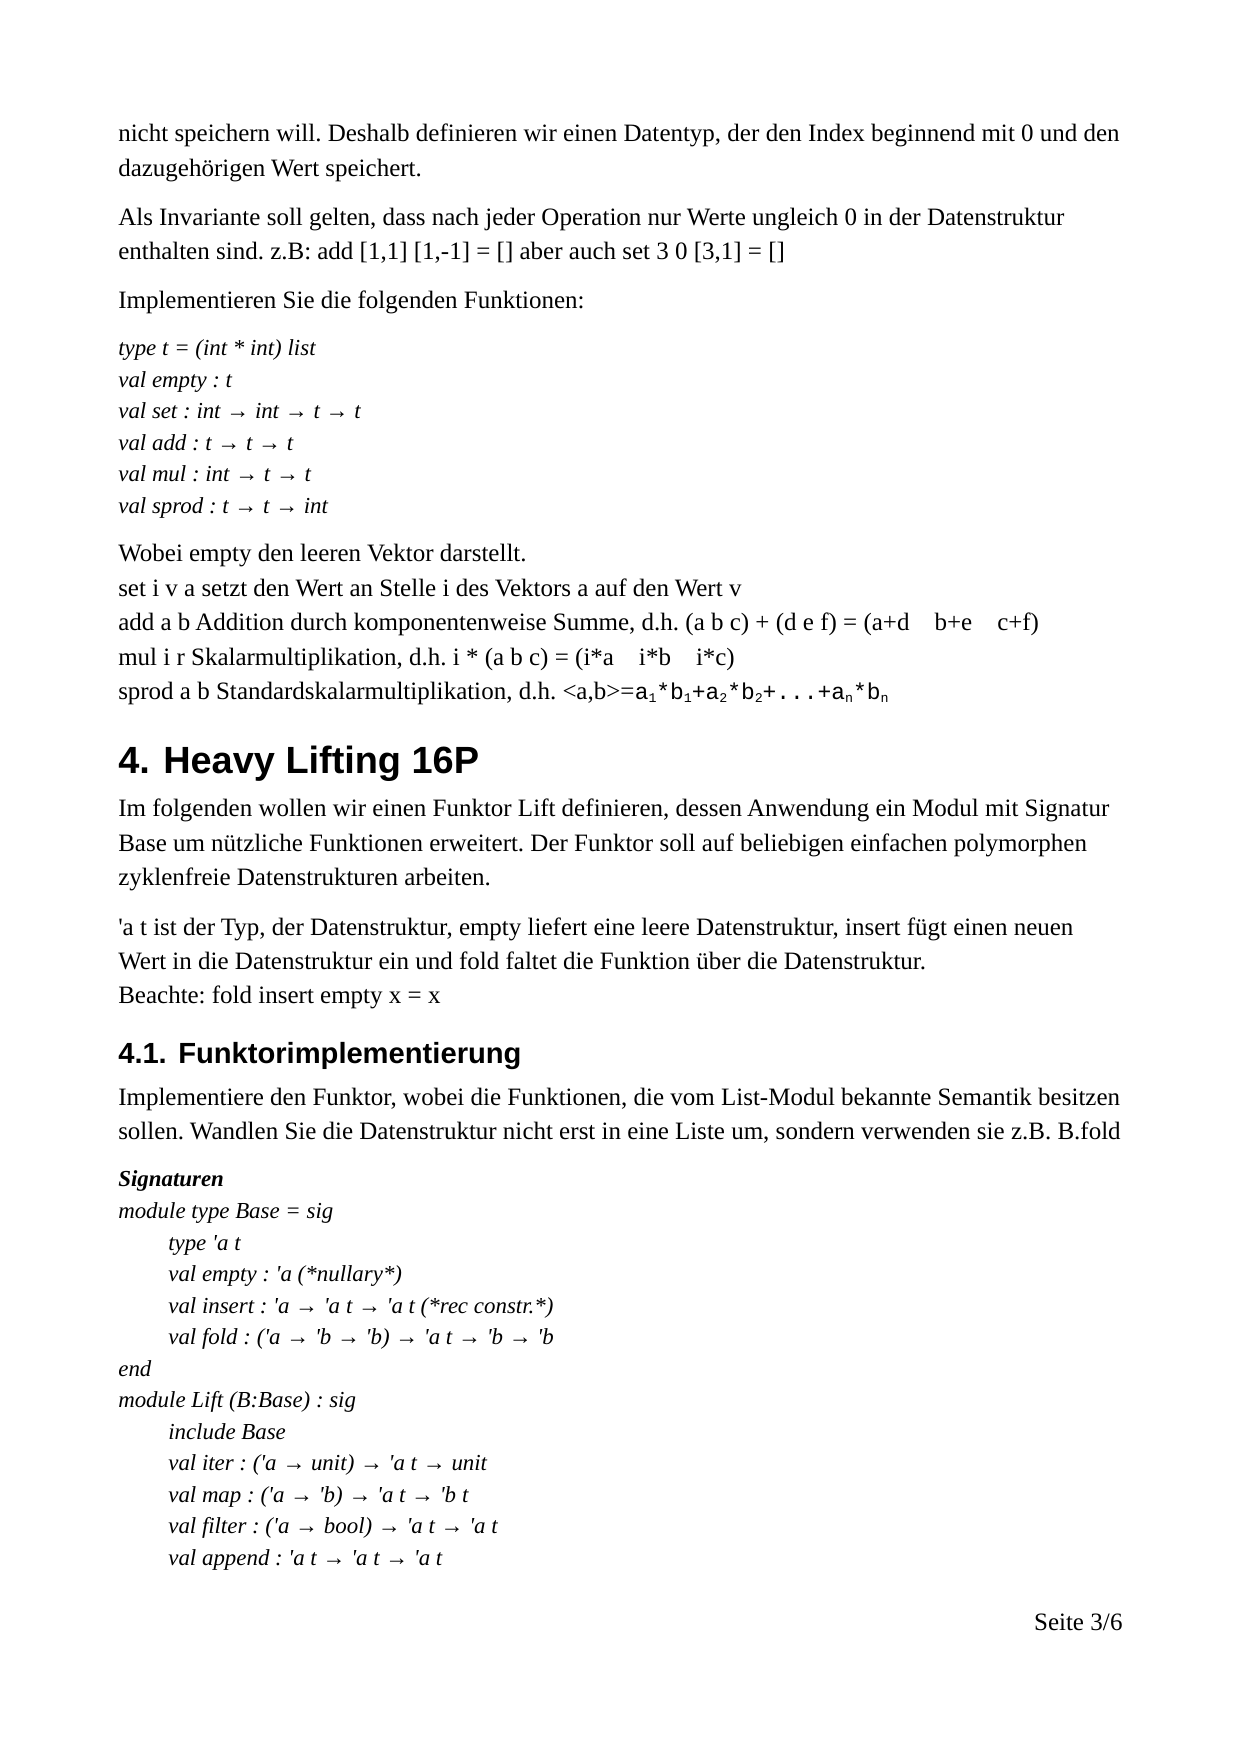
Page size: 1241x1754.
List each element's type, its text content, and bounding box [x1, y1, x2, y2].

text Signaturen module type Base = sig type 'a t val empty : 'a (*nullary*) val insert : 'a → 'a t → 'a t (*rec constr.*) val fold : ('a → 'b → 'b) → 'a t → 'b → 'b end module Lift (B:Base) : sig include Base val iter : ('a → unit) → 'a t → unit val map : ('a → 'b) → 'a t → 'b t val filter : ('a → bool) → 'a t → 'a t val append : 'a t → 'a t → 'a t [118, 1165, 1122, 1571]
text 'a t ist der Typ, der Datenstruktur, empty liefert eine leere Datenstruktur, insert fügt einen neuen Wert in die Datenstruktur ein und fold faltet die Funktion über die Datenstruktur. Beachte: fold insert empty x = x [118, 912, 1122, 1009]
text type t = (int * int) list val empty : t val set : int → int → t → t val add : t → t → t val mul : int → t → t val sprod : t → t → int [118, 334, 1122, 518]
text Als Invariante soll gelten, dass nach jeder Operation nur Werte ungleich 0 in der Datenstruktur enthalten sind. z.B: add [1,1] [1,-1] = [] aber auch set 3 0 [3,1] = [] [118, 202, 1122, 265]
text Im folgenden wollen wir einen Funktor Lift definieren, dessen Anwendung ein Modul mit Signatur Base um nützliche Funktionen erweitert. Der Funktor soll auf beliebigen einfachen polymorphen zyklenfreie Datenstrukturen arbeiten. [118, 793, 1122, 891]
subtitle Funktorimplementierung [118, 1036, 1122, 1069]
text Implementiere den Funktor, wobei die Funktionen, die vom List-Modul bekannte Semantik besitzen sollen. Wandlen Sie die Datenstruktur nicht erst in eine Liste um, sondern verwenden sie z.B. B.fold [118, 1082, 1122, 1145]
subtitle Heavy Lifting 16P [118, 737, 1122, 781]
text Wobei empty den leeren Vektor darstellt. set i v a setzt den Wert an Stelle i des Vektors a auf den Wert v add a b Addition durch komponentenweise Summe, d.h. (a b c) + (d e f) = (a+d b+e c+f) mul i r Skalarmultiplikation, d.h. i * (a b c) = (i*a i*b i*c) sprod a b Standardskalarmultiplikation, d.h. <a,b>=a1*b1+a2*b2+...+an*bn [118, 538, 1122, 706]
text Implementieren Sie die folgenden Funktionen: [118, 285, 1122, 314]
text nicht speichern will. Deshalb definieren wir einen Datentyp, der den Index beginnend mit 0 und den dazugehörigen Wert speichert. [118, 118, 1122, 181]
